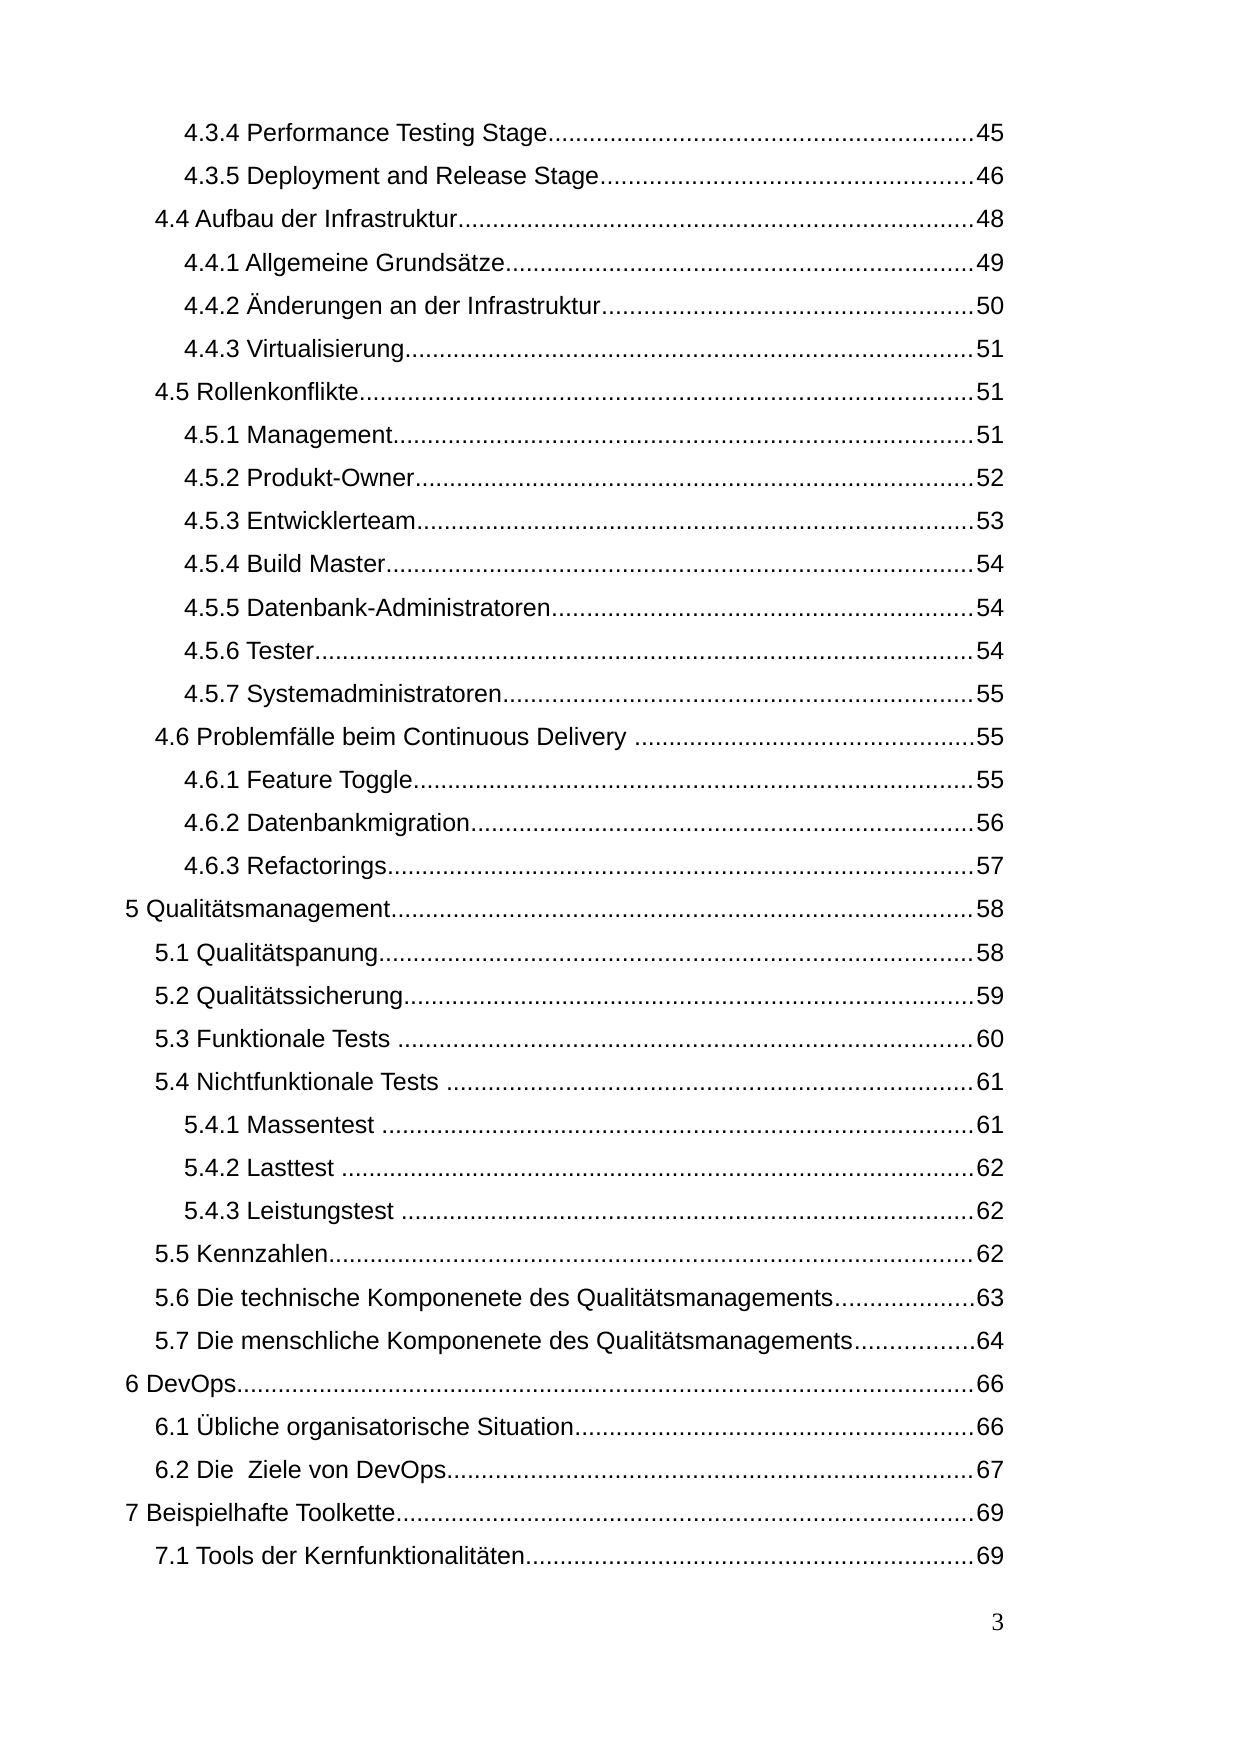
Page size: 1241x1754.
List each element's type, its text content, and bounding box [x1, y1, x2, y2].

text 4.5.6 Tester 54 [177, 636, 1004, 664]
text 4.5.7 Systemadministratoren 55 [177, 679, 1004, 707]
text 4.3.5 Deployment and Release Stage 46 [177, 161, 1004, 190]
text 4.6.1 Feature Toggle 55 [177, 765, 1004, 794]
text 4.4.2 Änderungen an der Infrastruktur 50 [177, 291, 1004, 319]
text 7.1 Tools der Kernfunktionalitäten 69 [148, 1541, 1004, 1570]
text 5.2 Qualitätssicherung 59 [148, 981, 1004, 1009]
text 5.3 Funktionale Tests 60 [148, 1024, 1004, 1052]
text 5.4.1 Massentest 61 [177, 1110, 1004, 1139]
text 4.4.3 Virtualisierung 51 [177, 334, 1004, 362]
text 5.4 Nichtfunktionale Tests 61 [148, 1067, 1004, 1096]
text 5.5 Kennzahlen 62 [148, 1239, 1004, 1268]
text 4.5.5 Datenbank-Administratoren 54 [177, 592, 1004, 621]
text 6.2 Die Ziele von DevOps 67 [148, 1455, 1004, 1484]
text 4.5.4 Build Master 54 [177, 549, 1004, 578]
text 4.5 Rollenkonflikte 51 [148, 377, 1004, 406]
text 4.4 Aufbau der Infrastruktur 48 [148, 204, 1004, 233]
text 5.1 Qualitätspanung 58 [148, 937, 1004, 966]
text 4.4.1 Allgemeine Grundsätze 49 [177, 247, 1004, 276]
text 5.4.2 Lasttest 62 [177, 1153, 1004, 1182]
text 5 Qualitätsmanagement 58 [118, 894, 1004, 923]
text 4.5.2 Produkt-Owner 52 [177, 463, 1004, 492]
text 4.6.3 Refactorings 57 [177, 851, 1004, 880]
text 5.4.3 Leistungstest 62 [177, 1196, 1004, 1225]
text 4.5.3 Entwicklerteam 53 [177, 506, 1004, 535]
text 4.3.4 Performance Testing Stage 45 [177, 118, 1004, 147]
text 4.5.1 Management 51 [177, 420, 1004, 449]
text 4.6 Problemfälle beim Continuous Delivery 55 [148, 722, 1004, 751]
text 6.1 Übliche organisatorische Situation 66 [148, 1412, 1004, 1441]
text 6 DevOps 66 [118, 1369, 1004, 1397]
text 5.7 Die menschliche Komponenete des Qualitätsmanagements 64 [148, 1326, 1004, 1354]
text 4.6.2 Datenbankmigration 56 [177, 808, 1004, 837]
text 5.6 Die technische Komponenete des Qualitätsmanagements 63 [148, 1282, 1004, 1311]
text 7 Beispielhafte Toolkette 69 [118, 1498, 1004, 1527]
